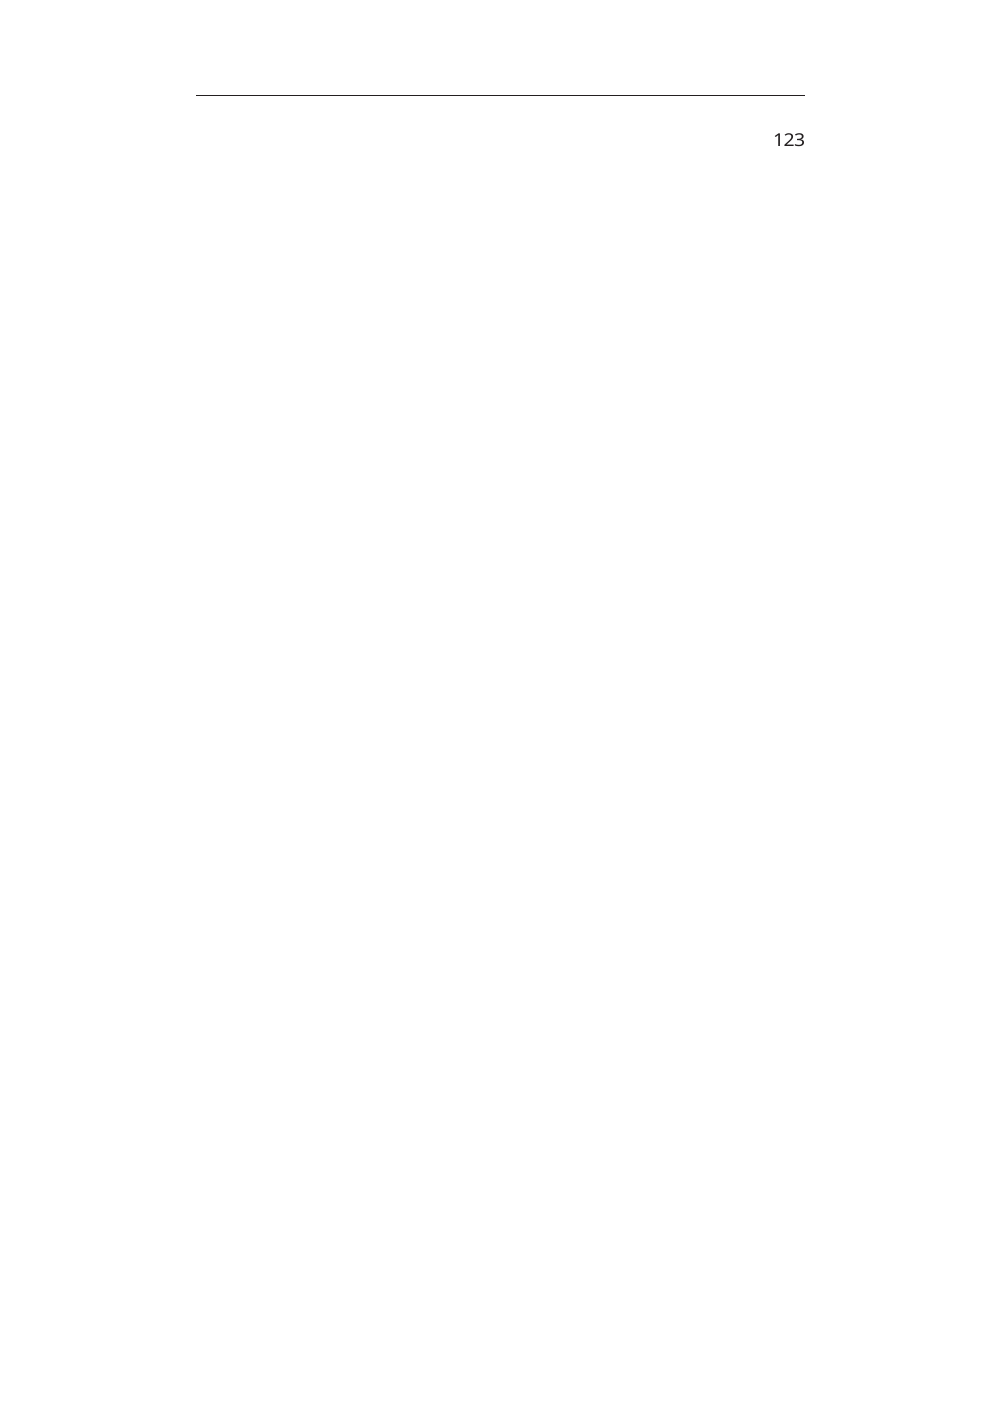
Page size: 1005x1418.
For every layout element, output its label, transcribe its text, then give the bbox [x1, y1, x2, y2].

text 123 [103, 127, 806, 151]
